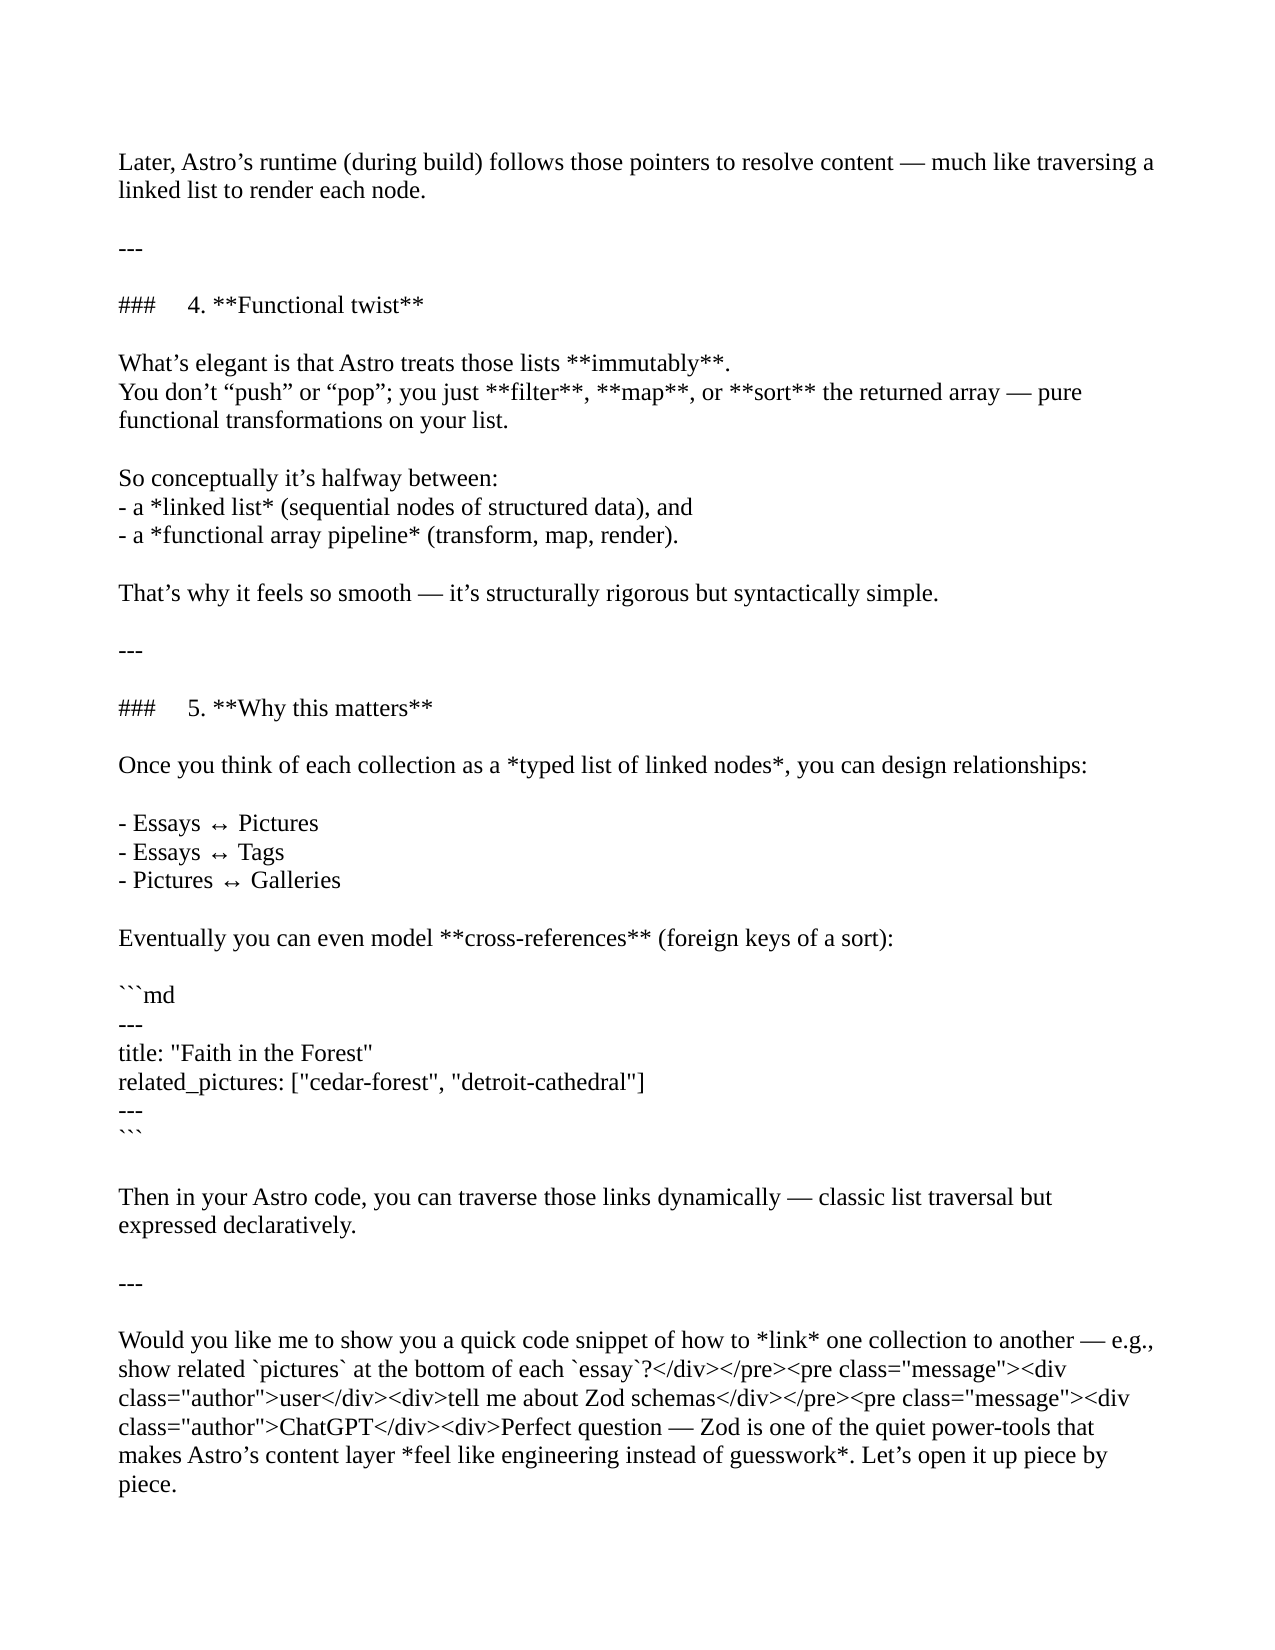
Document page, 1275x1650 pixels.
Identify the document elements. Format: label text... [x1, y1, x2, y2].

text Once you think of each collection as a *typed list of linked nodes*, you can design relationships: [118, 751, 1157, 779]
text --- [118, 636, 1157, 664]
text What’s elegant is that Astro treats those lists **immutably**. [118, 348, 1157, 377]
text - Essays ↔ Pictures [118, 808, 1157, 837]
text --- [118, 1268, 1157, 1297]
text title: "Faith in the Forest" [118, 1038, 1157, 1067]
text You don’t “push” or “pop”; you just **filter**, **map**, or **sort** the returned array — pure functional transformations on your list. [118, 377, 1157, 434]
text Eventually you can even model **cross-references** (foreign keys of a sort): [118, 923, 1157, 952]
text - Essays ↔ Tags [118, 837, 1157, 866]
text - a *functional array pipeline* (transform, map, render). [118, 521, 1157, 549]
text - Pictures ↔ Galleries [118, 866, 1157, 894]
text Would you like me to show you a quick code snippet of how to *link* one collection to another — e.g., show related `pictures` at the bottom of each `essay`?</div></pre><pre class="message"><div class="author">user</div><div>tell me about Zod schemas</div></pre><pre class="message"><div class="author">ChatGPT</div><div>Perfect question — Zod is one of the quiet power-tools that makes Astro’s content layer *feel like engineering instead of guesswork*. Let’s open it up piece by piece. [118, 1326, 1157, 1498]
text That’s why it feels so smooth — it’s structurally rigorous but syntactically simple. [118, 578, 1157, 607]
text --- [118, 233, 1157, 262]
text Later, Astro’s runtime (during build) follows those pointers to resolve content — much like traversing a linked list to render each node. [118, 147, 1157, 204]
text ### 🌐 5. **Why this matters** [118, 693, 1157, 722]
text related_pictures: ["cedar-forest", "detroit-cathedral"] [118, 1067, 1157, 1096]
text ``` [118, 1124, 1157, 1153]
text So conceptually it’s halfway between: [118, 463, 1157, 492]
text --- [118, 1009, 1157, 1038]
text Then in your Astro code, you can traverse those links dynamically — classic list traversal but expressed declaratively. [118, 1182, 1157, 1239]
text --- [118, 1096, 1157, 1124]
text - a *linked list* (sequential nodes of structured data), and [118, 492, 1157, 521]
text ```md [118, 981, 1157, 1009]
text ### 🧠 4. **Functional twist** [118, 291, 1157, 319]
